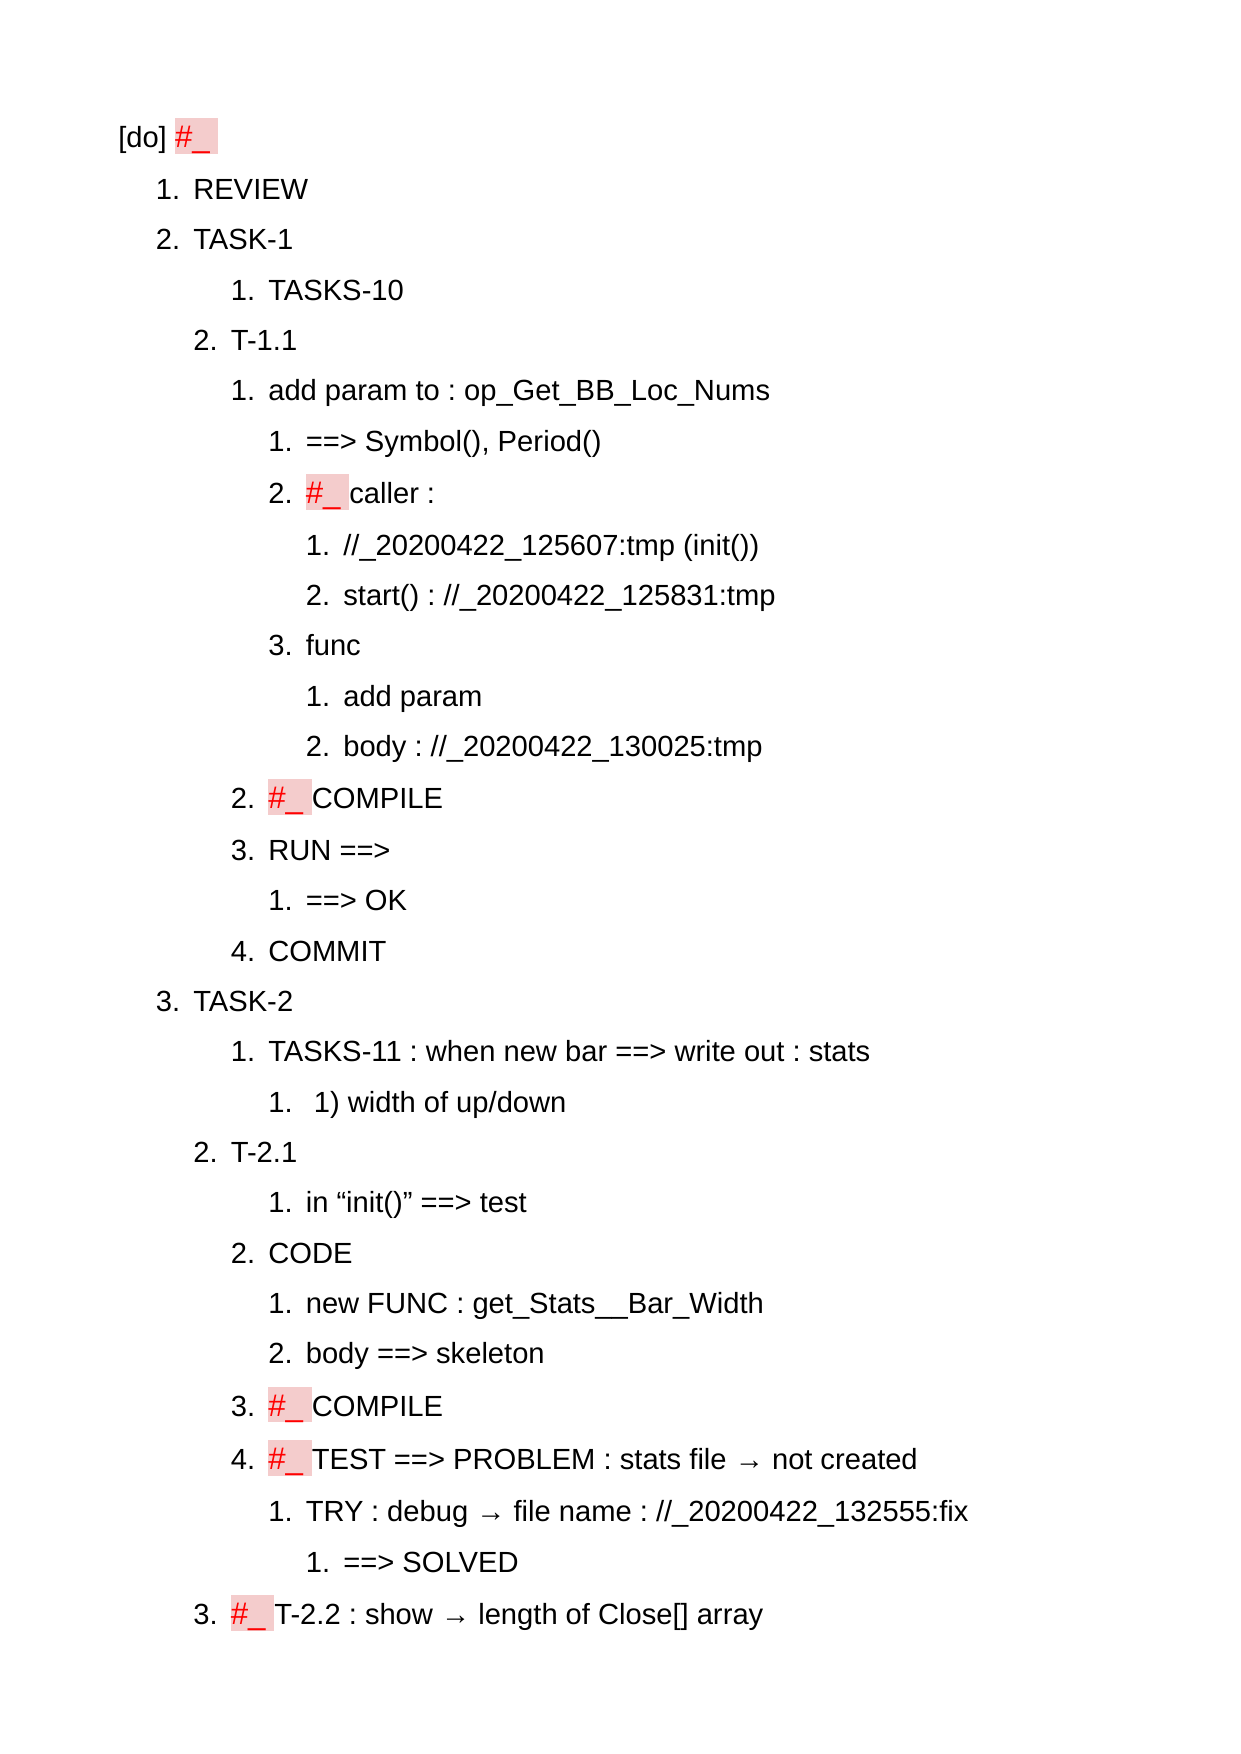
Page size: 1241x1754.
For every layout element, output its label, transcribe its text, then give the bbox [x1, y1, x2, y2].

list ==> SOLVED [306, 1544, 1122, 1578]
list TASKS-11 : when new bar ==> write out : stats [231, 1034, 1122, 1068]
list start() : //_20200422_125831:tmp [306, 578, 1122, 612]
list ==> Symbol(), Period() [268, 423, 1122, 457]
list TRY : debug → file name : //_20200422_132555:fix [268, 1494, 1122, 1528]
list add param to : op_Get_BB_Loc_Nums [231, 373, 1122, 407]
list new FUNC : get_Stats__Bar_Width [268, 1286, 1122, 1319]
list RUN ==> [231, 833, 1122, 867]
list #_ T-2.2 : show → length of Close[] array [193, 1595, 1122, 1631]
list func [268, 628, 1122, 662]
list TASK-1 [156, 222, 1122, 256]
list TASK-2 [156, 984, 1122, 1018]
list #_ COMPILE [231, 779, 1122, 815]
list #_ caller : [268, 474, 1122, 510]
list body : //_20200422_130025:tmp [306, 729, 1122, 762]
list add param [306, 679, 1122, 712]
list T-1.1 [193, 323, 1122, 356]
list in “init()” ==> test [268, 1185, 1122, 1219]
list #_ TEST ==> PROBLEM : stats file → not created [231, 1440, 1122, 1476]
list T-2.1 [193, 1135, 1122, 1168]
list 1) width of up/down [268, 1085, 1122, 1118]
list CODE [231, 1236, 1122, 1269]
list REVIEW [156, 172, 1122, 206]
list body ==> skeleton [268, 1336, 1122, 1370]
text [do] #_ [118, 118, 1122, 154]
list #_ COMPILE [231, 1387, 1122, 1422]
list TASKS-10 [231, 273, 1122, 306]
list //_20200422_125607:tmp (init()) [306, 528, 1122, 561]
list COMMIT [231, 934, 1122, 967]
list ==> OK [268, 883, 1122, 917]
